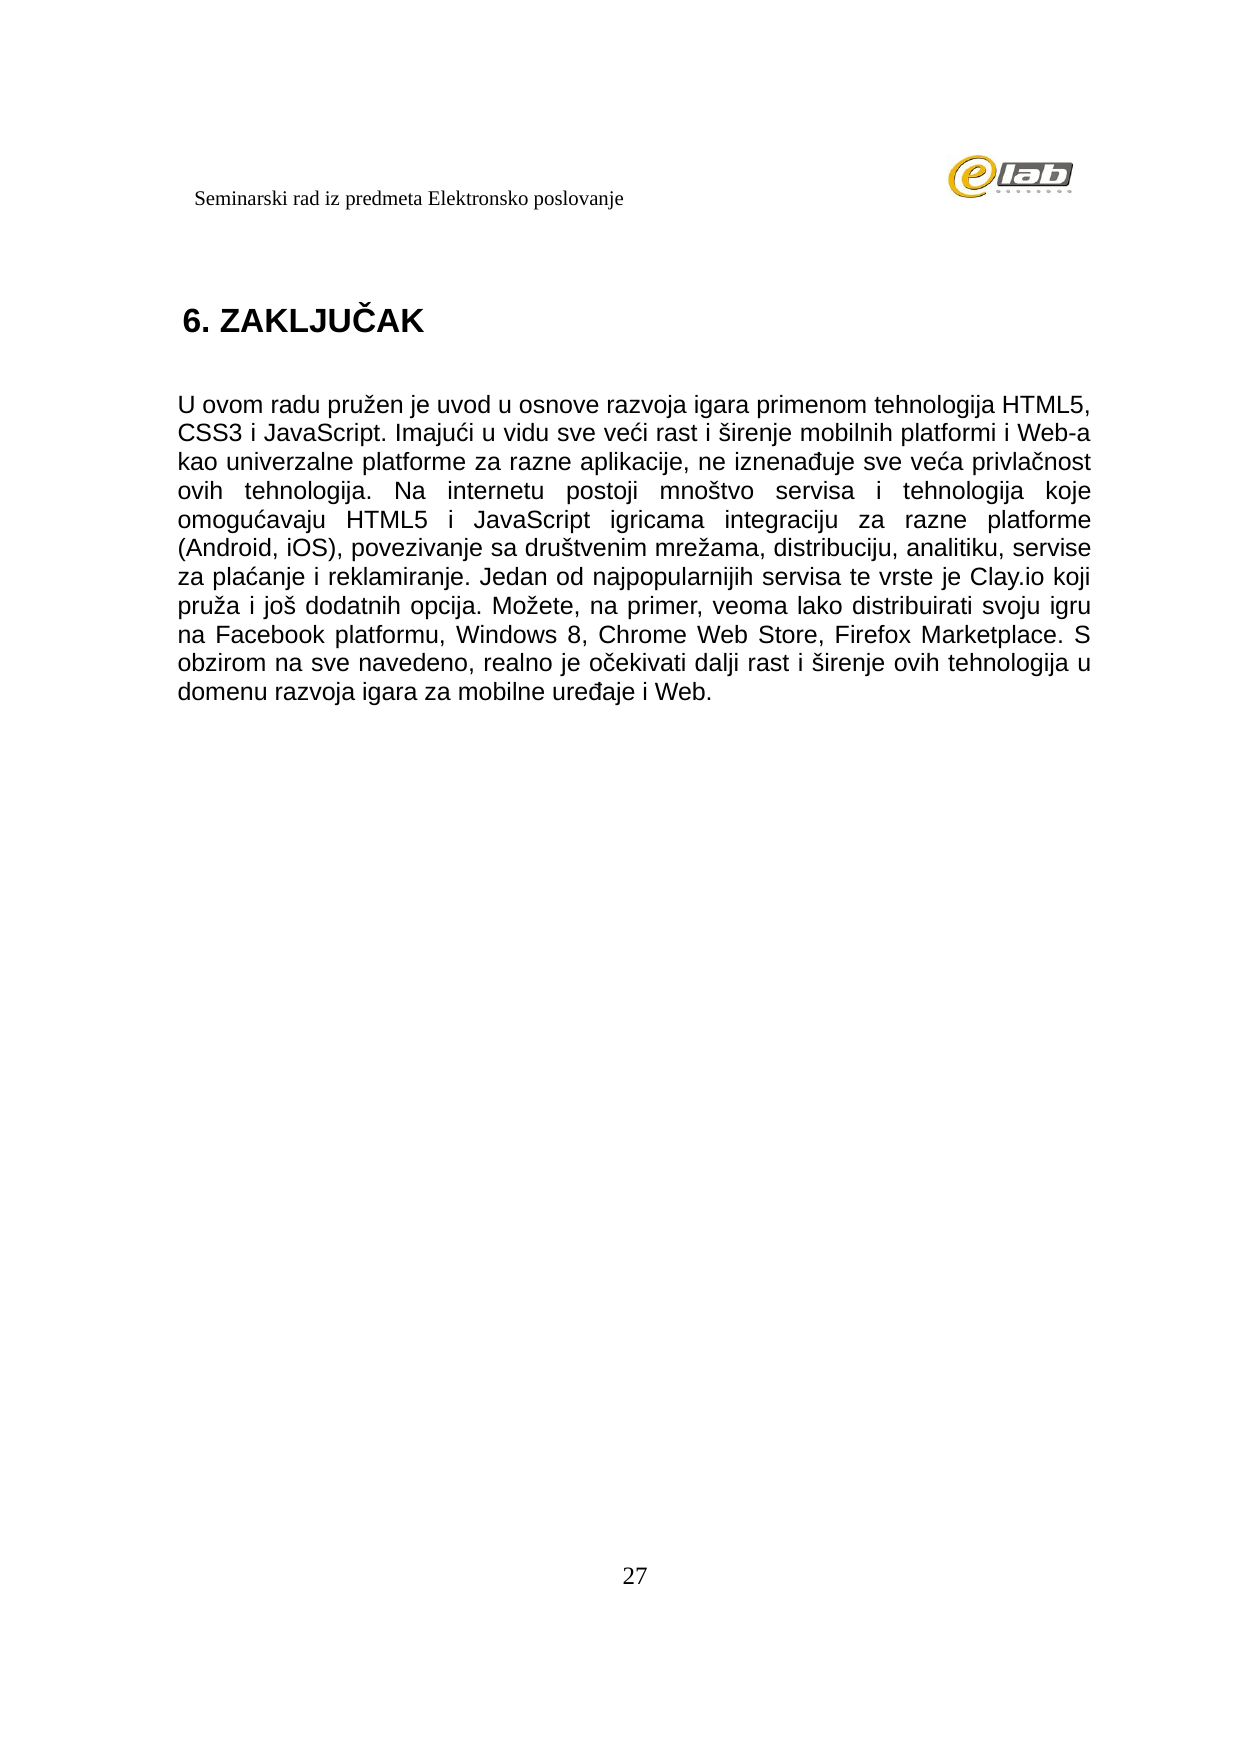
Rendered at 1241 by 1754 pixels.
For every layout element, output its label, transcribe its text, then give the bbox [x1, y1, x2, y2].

subtitle 6. ZAKLJUČAK [182, 301, 1068, 339]
picture [946, 155, 1074, 198]
text U ovom radu pružen je uvod u osnove razvoja igara primenom tehnologija HTML5, CSS3 i JavaScript. Imajući u vidu sve veći rast i širenje mobilnih platformi i Web-a kao univerzalne platforme za razne aplikacije, ne iznenađuje sve veća privlačnost ovih tehnologija. Na internetu postoji mnoštvo servisa i tehnologija koje omogućavaju HTML5 i JavaScript igricama integraciju za razne platforme (Android, iOS), povezivanje sa društvenim mrežama, distribuciju, analitiku, servise za plaćanje i reklamiranje. Jedan od najpopularnijih servisa te vrste je Clay.io koji pruža i još dodatnih opcija. Možete, na primer, veoma lako distribuirati svoju igru na Facebook platformu, Windows 8, Chrome Web Store, Firefox Marketplace. S obzirom na sve navedeno, realno je očekivati dalji rast i širenje ovih tehnologija u domenu razvoja igara za mobilne uređaje i Web. [177, 389, 1093, 706]
